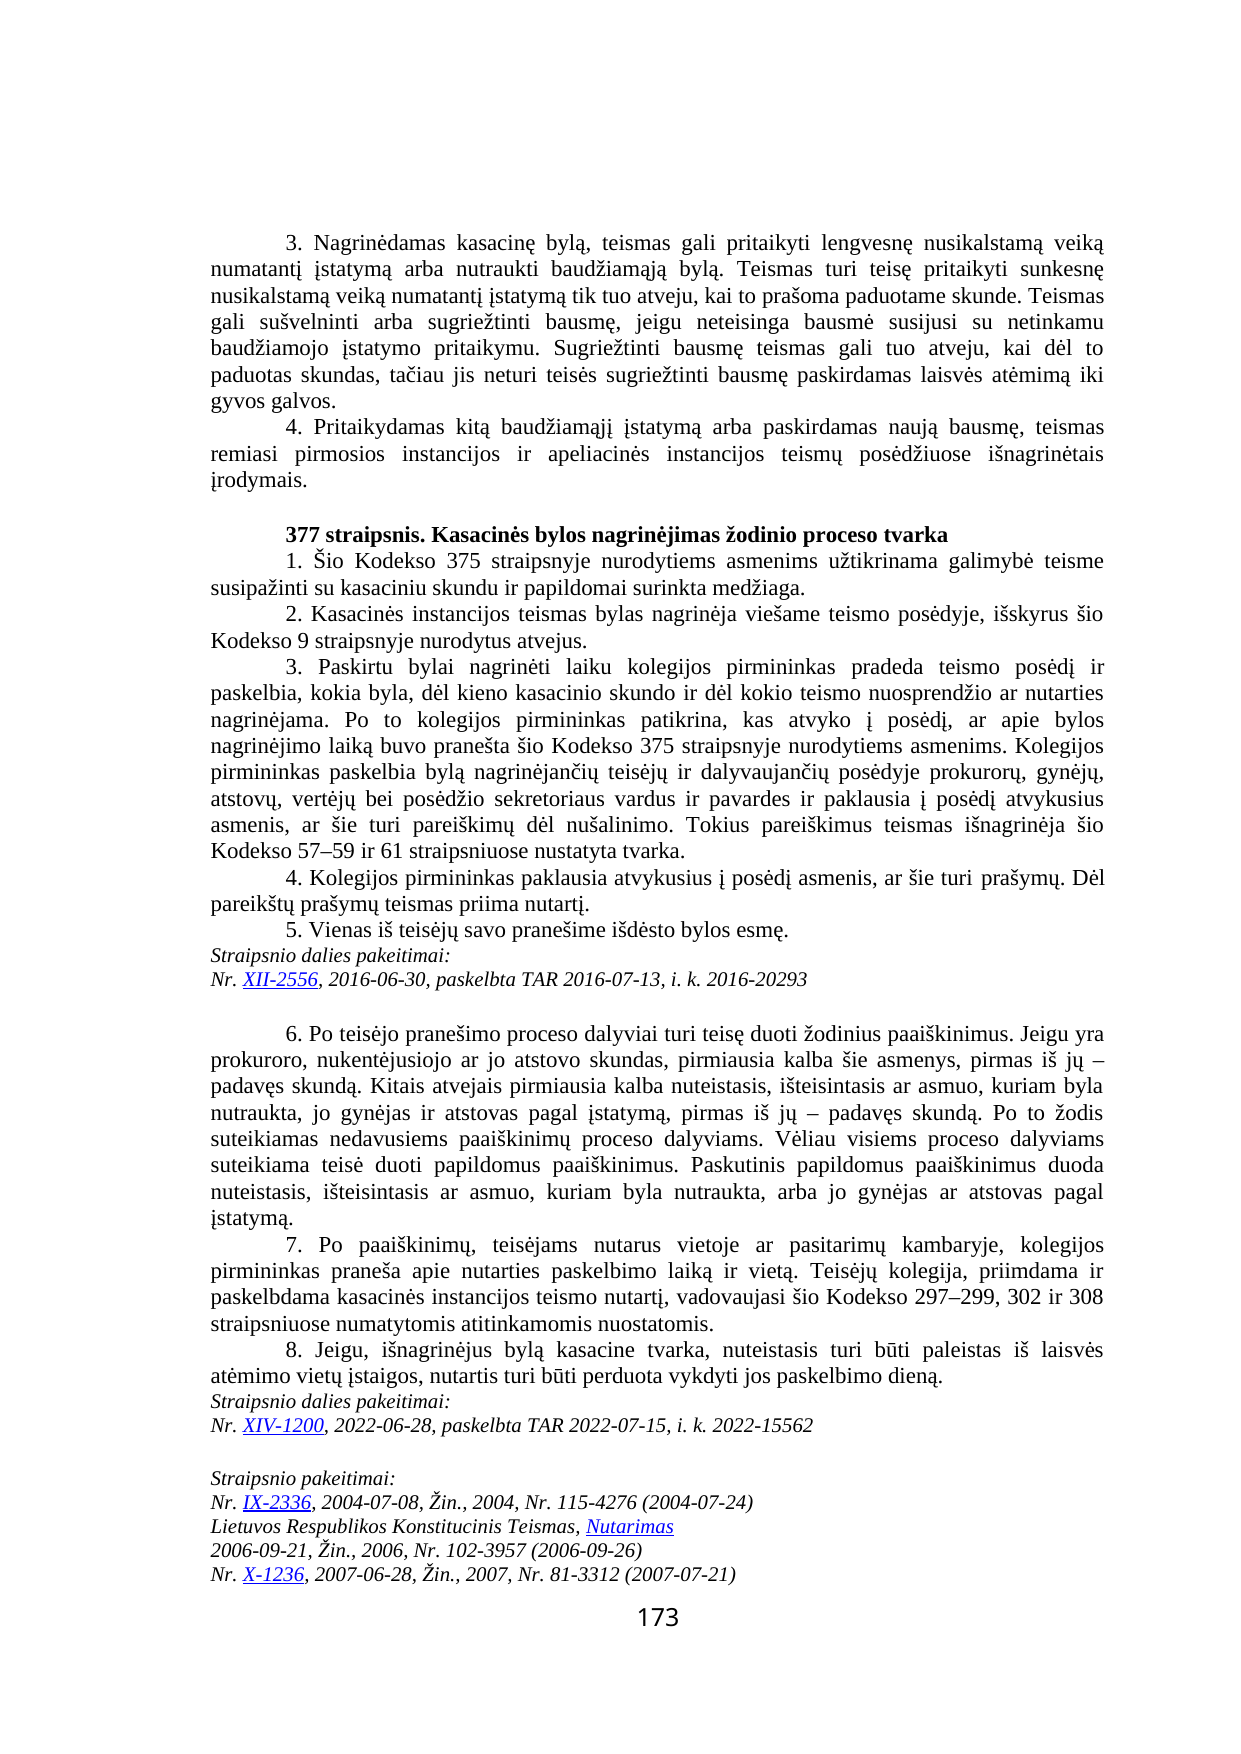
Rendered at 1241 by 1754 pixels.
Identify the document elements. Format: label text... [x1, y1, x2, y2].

text 8. Jeigu, išnagrinėjus bylą kasacine tvarka, nuteistasis turi būti paleistas iš laisvės atėmimo vietų įstaigos, nutartis turi būti perduota vykdyti jos paskelbimo dieną. [210, 1336, 1105, 1389]
text 5. Vienas iš teisėjų savo pranešime išdėsto bylos esmę. [210, 917, 1105, 943]
text 2. Kasacinės instancijos teismas bylas nagrinėja viešame teismo posėdyje, išskyrus šio Kodekso 9 straipsnyje nurodytus atvejus. [210, 600, 1105, 653]
text 2006-09-21, Žin., 2006, Nr. 102-3957 (2006-09-26) [210, 1538, 1105, 1562]
text Lietuvos Respublikos Konstitucinis Teismas, Nutarimas [210, 1514, 1105, 1538]
text 3. Nagrinėdamas kasacinę bylą, teismas gali pritaikyti lengvesnę nusikalstamą veiką numatantį įstatymą arba nutraukti baudžiamąją bylą. Teismas turi teisę pritaikyti sunkesnę nusikalstamą veiką numatantį įstatymą tik tuo atveju, kai to prašoma paduotame skunde. Teismas gali sušvelninti arba sugriežtinti bausmę, jeigu neteisinga bausmė susijusi su netinkamu baudžiamojo įstatymo pritaikymu. Sugriežtinti bausmę teismas gali tuo atveju, kai dėl to paduotas skundas, tačiau jis neturi teisės sugriežtinti bausmę paskirdamas laisvės atėmimą iki gyvos galvos. [210, 229, 1105, 413]
text Straipsnio dalies pakeitimai: [210, 1389, 1105, 1413]
text Straipsnio dalies pakeitimai: [210, 943, 1105, 967]
text Straipsnio pakeitimai: [210, 1466, 1105, 1490]
text 4. Kolegijos pirmininkas paklausia atvykusius į posėdį asmenis, ar šie turi prašymų. Dėl pareikštų prašymų teismas priima nutartį. [210, 864, 1105, 917]
text Nr. XIV-1200, 2022-06-28, paskelbta TAR 2022-07-15, i. k. 2022-15562 [210, 1413, 1105, 1437]
text 4. Pritaikydamas kitą baudžiamąjį įstatymą arba paskirdamas naują bausmę, teismas remiasi pirmosios instancijos ir apeliacinės instancijos teismų posėdžiuose išnagrinėtais įrodymais. [210, 413, 1105, 492]
text Nr. IX-2336, 2004-07-08, Žin., 2004, Nr. 115-4276 (2004-07-24) [210, 1490, 1105, 1514]
text 1. Šio Kodekso 375 straipsnyje nurodytiems asmenims užtikrinama galimybė teisme susipažinti su kasaciniu skundu ir papildomai surinkta medžiaga. [210, 548, 1105, 600]
text 3. Paskirtu bylai nagrinėti laiku kolegijos pirmininkas pradeda teismo posėdį ir paskelbia, kokia byla, dėl kieno kasacinio skundo ir dėl kokio teismo nuosprendžio ar nutarties nagrinėjama. Po to kolegijos pirmininkas patikrina, kas atvyko į posėdį, ar apie bylos nagrinėjimo laiką buvo pranešta šio Kodekso 375 straipsnyje nurodytiems asmenims. Kolegijos pirmininkas paskelbia bylą nagrinėjančių teisėjų ir dalyvaujančių posėdyje prokurorų, gynėjų, atstovų, vertėjų bei posėdžio sekretoriaus vardus ir pavardes ir paklausia į posėdį atvykusius asmenis, ar šie turi pareiškimų dėl nušalinimo. Tokius pareiškimus teismas išnagrinėja šio Kodekso 57–59 ir 61 straipsniuose nustatyta tvarka. [210, 653, 1105, 864]
text 6. Po teisėjo pranešimo proceso dalyviai turi teisę duoti žodinius paaiškinimus. Jeigu yra prokuroro, nukentėjusiojo ar jo atstovo skundas, pirmiausia kalba šie asmenys, pirmas iš jų – padavęs skundą. Kitais atvejais pirmiausia kalba nuteistasis, išteisintasis ar asmuo, kuriam byla nutraukta, jo gynėjas ir atstovas pagal įstatymą, pirmas iš jų – padavęs skundą. Po to žodis suteikiamas nedavusiems paaiškinimų proceso dalyviams. Vėliau visiems proceso dalyviams suteikiama teisė duoti papildomus paaiškinimus. Paskutinis papildomus paaiškinimus duoda nuteistasis, išteisintasis ar asmuo, kuriam byla nutraukta, arba jo gynėjas ar atstovas pagal įstatymą. [210, 1020, 1105, 1231]
text Nr. XII-2556, 2016-06-30, paskelbta TAR 2016-07-13, i. k. 2016-20293 [210, 967, 1105, 991]
text 377 straipsnis. Kasacinės bylos nagrinėjimas žodinio proceso tvarka [210, 521, 1105, 548]
text 7. Po paaiškinimų, teisėjams nutarus vietoje ar pasitarimų kambaryje, kolegijos pirmininkas praneša apie nutarties paskelbimo laiką ir vietą. Teisėjų kolegija, priimdama ir paskelbdama kasacinės instancijos teismo nutartį, vadovaujasi šio Kodekso 297–299, 302 ir 308 straipsniuose numatytomis atitinkamomis nuostatomis. [210, 1231, 1105, 1336]
text Nr. X-1236, 2007-06-28, Žin., 2007, Nr. 81-3312 (2007-07-21) [210, 1562, 1105, 1586]
